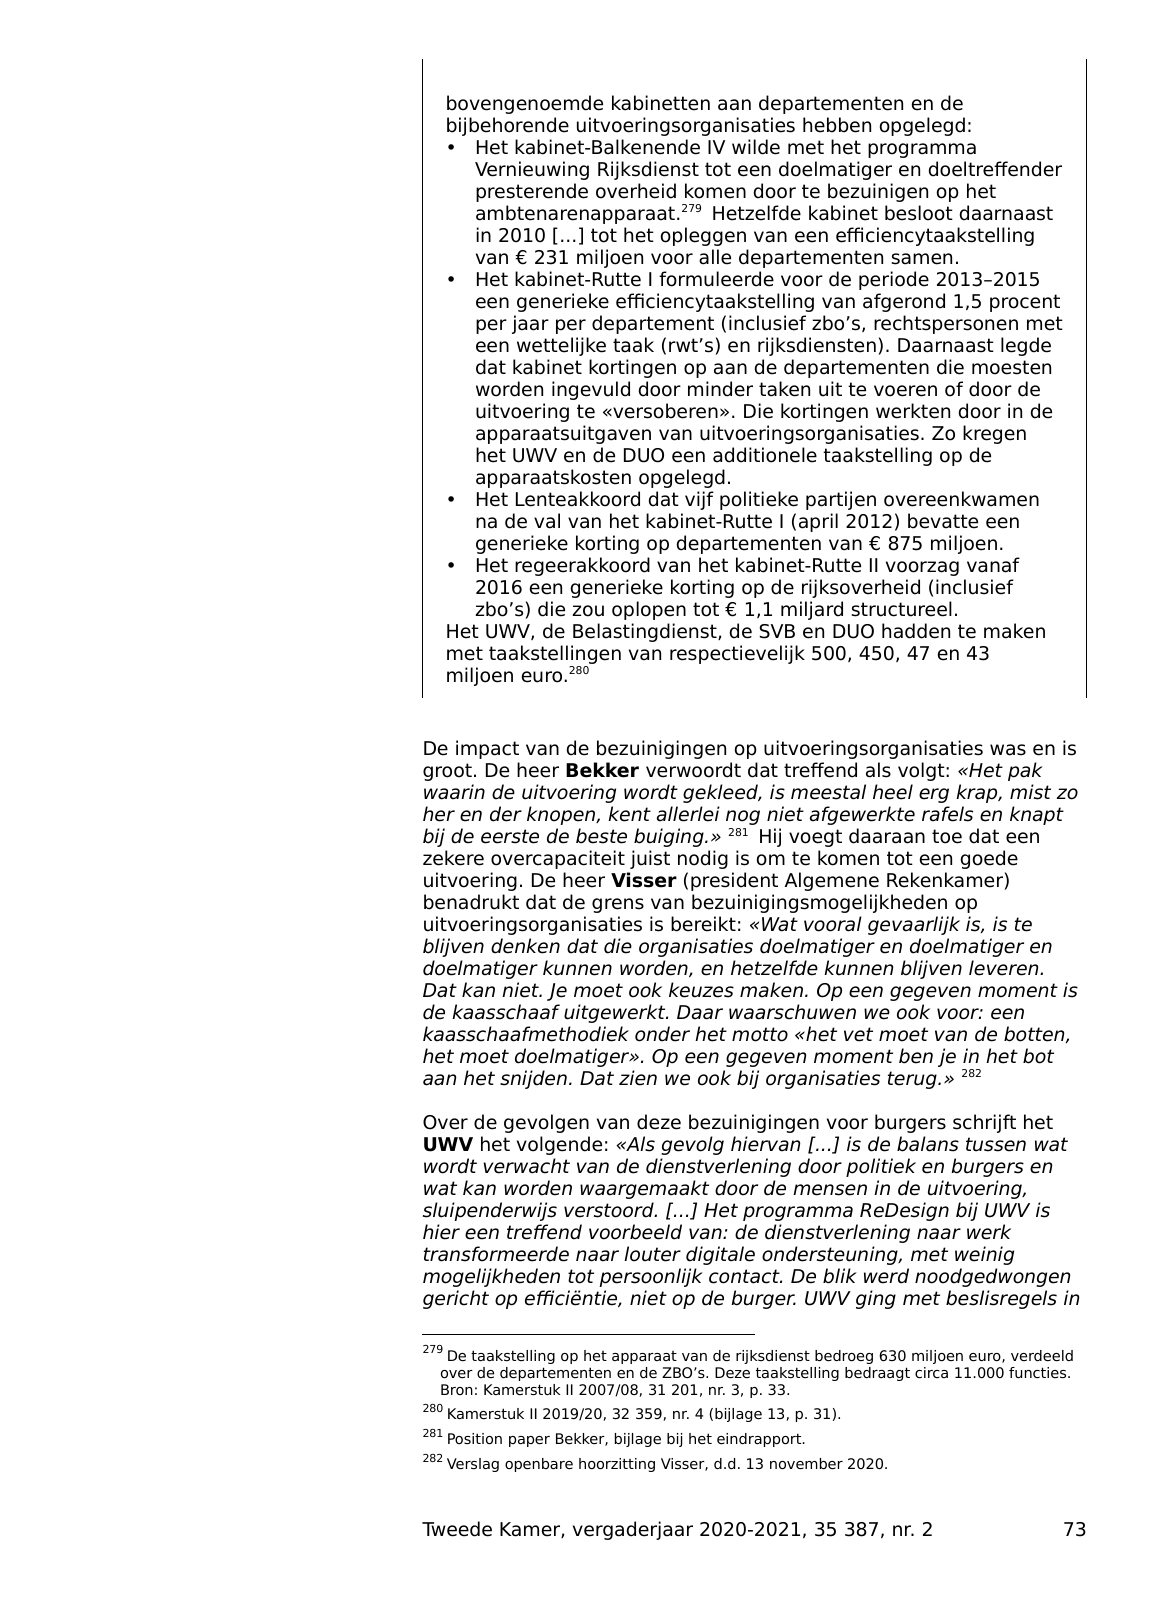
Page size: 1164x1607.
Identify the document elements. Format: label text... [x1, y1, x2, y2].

text Position paper Bekker, bijlage bij het eindrapport. [422, 1427, 1087, 1449]
text De impact van de bezuinigingen op uitvoeringsorganisaties was en is groot. De heer Bekker verwoordt dat treffend als volgt: «Het pak waarin de uitvoering wordt gekleed, is meestal heel erg krap, mist zo her en der knopen, kent allerlei nog niet afgewerkte rafels en knapt bij de eerste de beste buiging.» Hij voegt daaraan toe dat een zekere overcapaciteit juist nodig is om te komen tot een goede uitvoering. De heer Visser (president Algemene Rekenkamer) benadrukt dat de grens van bezuinigingsmogelijkheden op uitvoeringsorganisaties is bereikt: «Wat vooral gevaarlijk is, is te blijven denken dat die organisaties doelmatiger en doelmatiger en doelmatiger kunnen worden, en hetzelfde kunnen blijven leveren. Dat kan niet. Je moet ook keuzes maken. Op een gegeven moment is de kaasschaaf uitgewerkt. Daar waarschuwen we ook voor: een kaasschaafmethodiek onder het motto «het vet moet van de botten, het moet doelmatiger». Op een gegeven moment ben je in het bot aan het snijden. Dat zien we ook bij organisaties terug.» [422, 738, 1087, 1090]
text Over de gevolgen van deze bezuinigingen voor burgers schrijft het UWV het volgende: «Als gevolg hiervan [...] is de balans tussen wat wordt verwacht van de dienstverlening door politiek en burgers en wat kan worden waargemaakt door de mensen in de uitvoering, sluipenderwijs verstoord. [...] Het programma ReDesign bij UWV is hier een treffend voorbeeld van: de dienstverlening naar werk transformeerde naar louter digitale ondersteuning, met weinig mogelijkheden tot persoonlijk contact. De blik werd noodgedwongen gericht op efficiëntie, niet op de burger. UWV ging met beslisregels in [422, 1112, 1087, 1310]
table_header bovengenoemde kabinetten aan departementen en de bijbehorende uitvoeringsorganisaties hebben opgelegd: • Het kabinet-Balkenende IV wilde met het programma Vernieuwing Rijksdienst tot een doelmatiger en doeltreffender presterende overheid komen door te bezuinigen op het ambtenarenapparaat. Hetzelfde kabinet besloot daarnaast in 2010 [...] tot het opleggen van een efficiencytaakstelling van € 231 miljoen voor alle departementen samen. • Het kabinet-Rutte I formuleerde voor de periode 2013–2015 een generieke efficiencytaakstelling van afgerond 1,5 procent per jaar per departement (inclusief zbo’s, rechtspersonen met een wettelijke taak (rwt’s) en rijksdiensten). Daarnaast legde dat kabinet kortingen op aan de departementen die moesten worden ingevuld door minder taken uit te voeren of door de uitvoering te «versoberen». Die kortingen werkten door in de apparaatsuitgaven van uitvoeringsorganisaties. Zo kregen het UWV en de DUO een additionele taakstelling op de apparaatskosten opgelegd. • Het Lenteakkoord dat vijf politieke partijen overeenkwamen na de val van het kabinet-Rutte I (april 2012) bevatte een generieke korting op departementen van € 875 miljoen. • Het regeerakkoord van het kabinet-Rutte II voorzag vanaf 2016 een generieke korting op de rijksoverheid (inclusief zbo’s) die zou oplopen tot € 1,1 miljard structureel. Het UWV, de Belastingdienst, de SVB en DUO hadden te maken met taakstellingen van respectievelijk 500, 450, 47 en 43 miljoen euro. [423, 59, 1086, 698]
text Verslag openbare hoorzitting Visser, d.d. 13 november 2020. [422, 1452, 1087, 1474]
